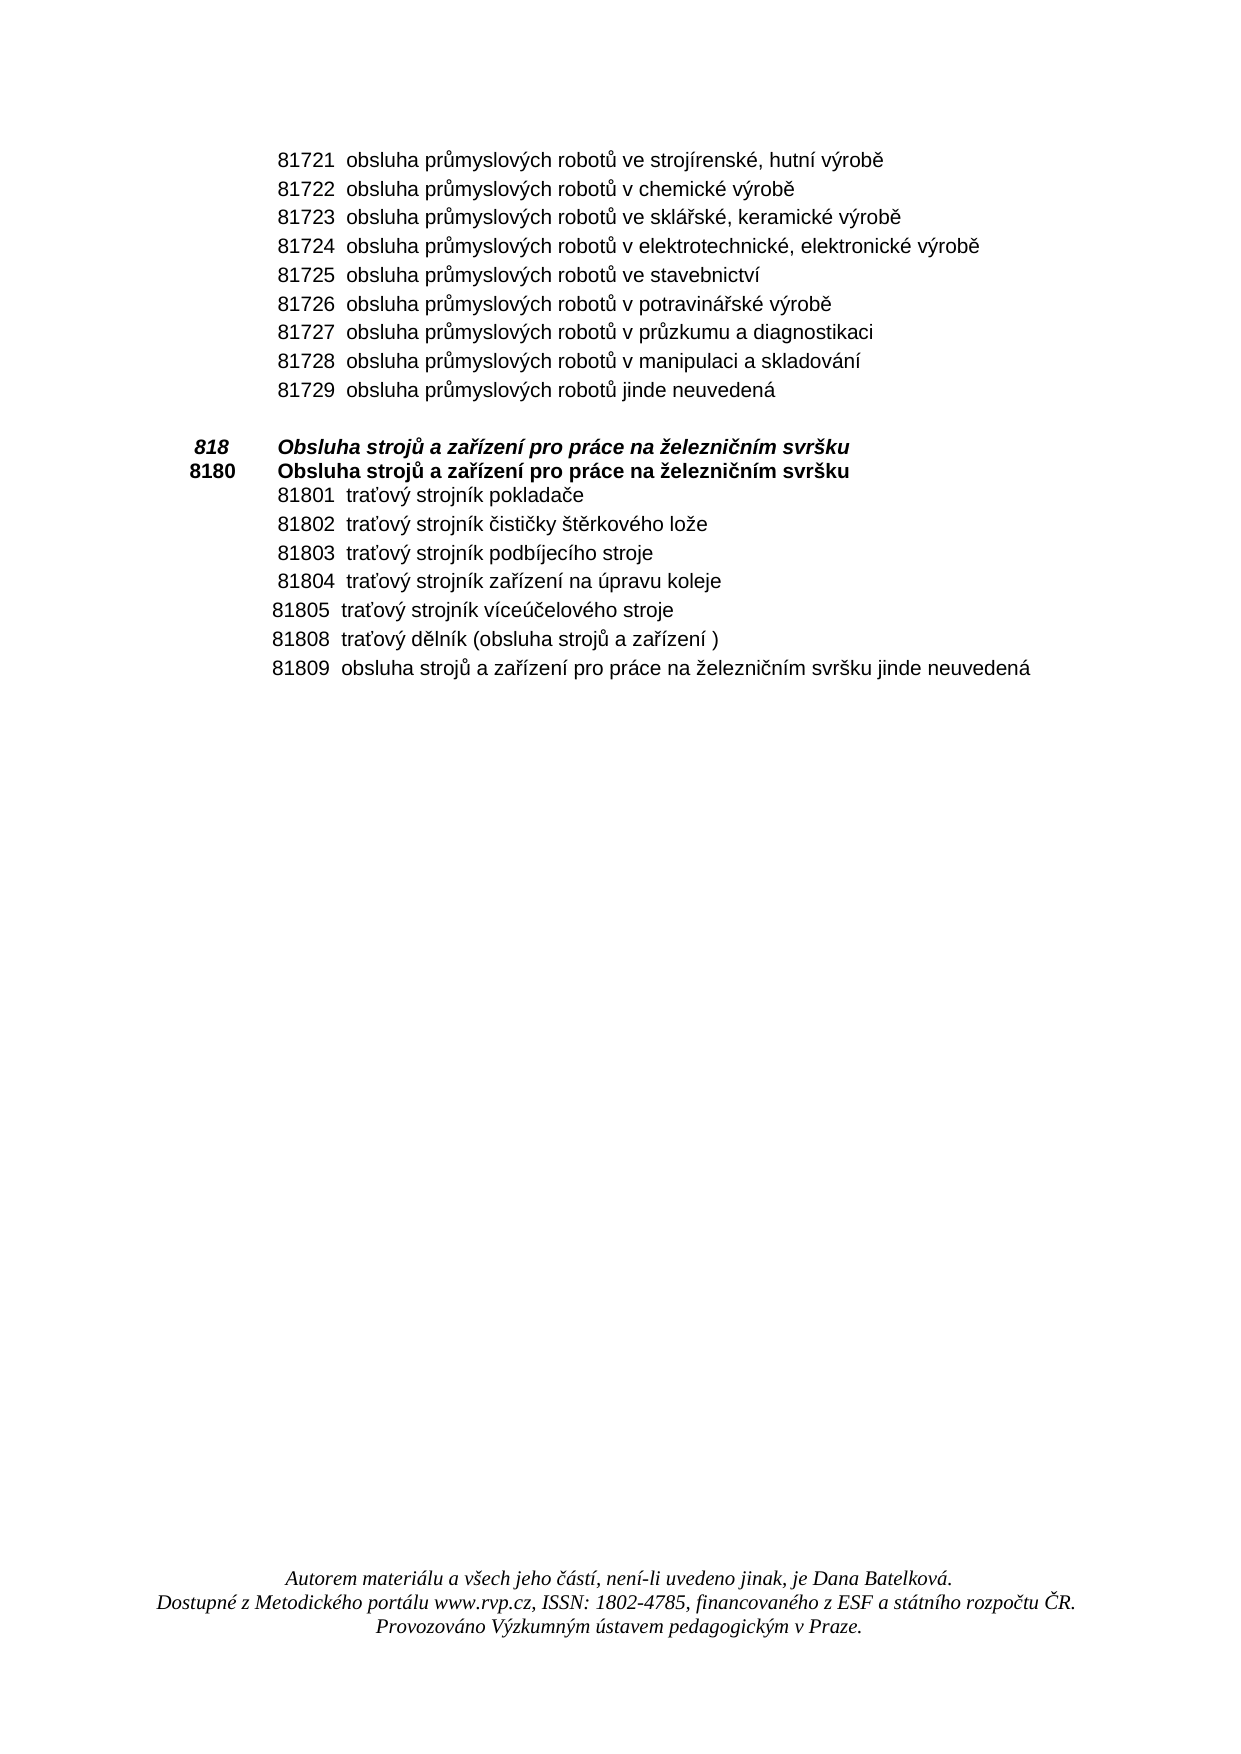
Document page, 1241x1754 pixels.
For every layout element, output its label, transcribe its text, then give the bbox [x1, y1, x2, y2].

table_cell traťový strojník pokladače [346, 483, 1093, 512]
table_cell [148, 349, 277, 378]
table_cell 81808 [272, 627, 341, 656]
table_cell [148, 541, 277, 569]
table_cell 81723 [277, 205, 346, 234]
table_cell [148, 263, 277, 291]
table_cell traťový strojník podbíjecího stroje [346, 541, 1093, 569]
table_cell 81803 [277, 541, 346, 569]
table_header [148, 598, 272, 627]
table_cell [148, 234, 277, 263]
table_cell 818 [148, 435, 277, 459]
table_cell 81724 [277, 234, 346, 263]
table_cell Obsluha strojů a zařízení pro práce na železničním svršku [277, 459, 1093, 483]
table_header 81805 [272, 598, 341, 627]
table_cell obsluha průmyslových robotů v elektrotechnické, elektronické výrobě [346, 234, 1093, 263]
table_cell 81801 [277, 483, 346, 512]
table_cell [148, 406, 1093, 435]
table_cell [148, 378, 277, 406]
table_cell obsluha strojů a zařízení pro práce na železničním svršku jinde neuvedená [341, 656, 1093, 684]
table_cell obsluha průmyslových robotů ve sklářské, keramické výrobě [346, 205, 1093, 234]
table_cell [148, 320, 277, 349]
table_cell traťový strojník zařízení na úpravu koleje [346, 569, 1093, 598]
table_cell 8180 [148, 459, 277, 483]
table_cell [148, 656, 272, 684]
table_cell obsluha průmyslových robotů ve strojírenské, hutní výrobě [346, 148, 1093, 176]
table_cell 81728 [277, 349, 346, 378]
table_cell obsluha průmyslových robotů v potravinářské výrobě [346, 291, 1093, 320]
table_cell [148, 512, 277, 541]
table_cell [148, 483, 277, 512]
table_cell traťový strojník čističky štěrkového lože [346, 512, 1093, 541]
table_cell 81722 [277, 176, 346, 205]
table_cell [148, 205, 277, 234]
table_cell obsluha průmyslových robotů v chemické výrobě [346, 176, 1093, 205]
table_cell 81725 [277, 263, 346, 291]
table_header traťový strojník víceúčelového stroje [341, 598, 1093, 627]
table_cell traťový dělník (obsluha strojů a zařízení ) [341, 627, 1093, 656]
table_cell 81802 [277, 512, 346, 541]
table_cell [148, 148, 277, 176]
table_cell 81809 [272, 656, 341, 684]
table_cell 81721 [277, 148, 346, 176]
table_cell obsluha průmyslových robotů jinde neuvedená [346, 378, 1093, 406]
table_cell [148, 291, 277, 320]
table_cell [148, 569, 277, 598]
table_cell obsluha průmyslových robotů v průzkumu a diagnostikaci [346, 320, 1093, 349]
table_cell 81729 [277, 378, 346, 406]
table_cell 81726 [277, 291, 346, 320]
table_cell 81804 [277, 569, 346, 598]
table_cell 81727 [277, 320, 346, 349]
table_cell [148, 627, 272, 656]
table_cell obsluha průmyslových robotů v manipulaci a skladování [346, 349, 1093, 378]
table_cell obsluha průmyslových robotů ve stavebnictví [346, 263, 1093, 291]
table_cell [148, 176, 277, 205]
table_cell Obsluha strojů a zařízení pro práce na železničním svršku [277, 435, 1093, 459]
